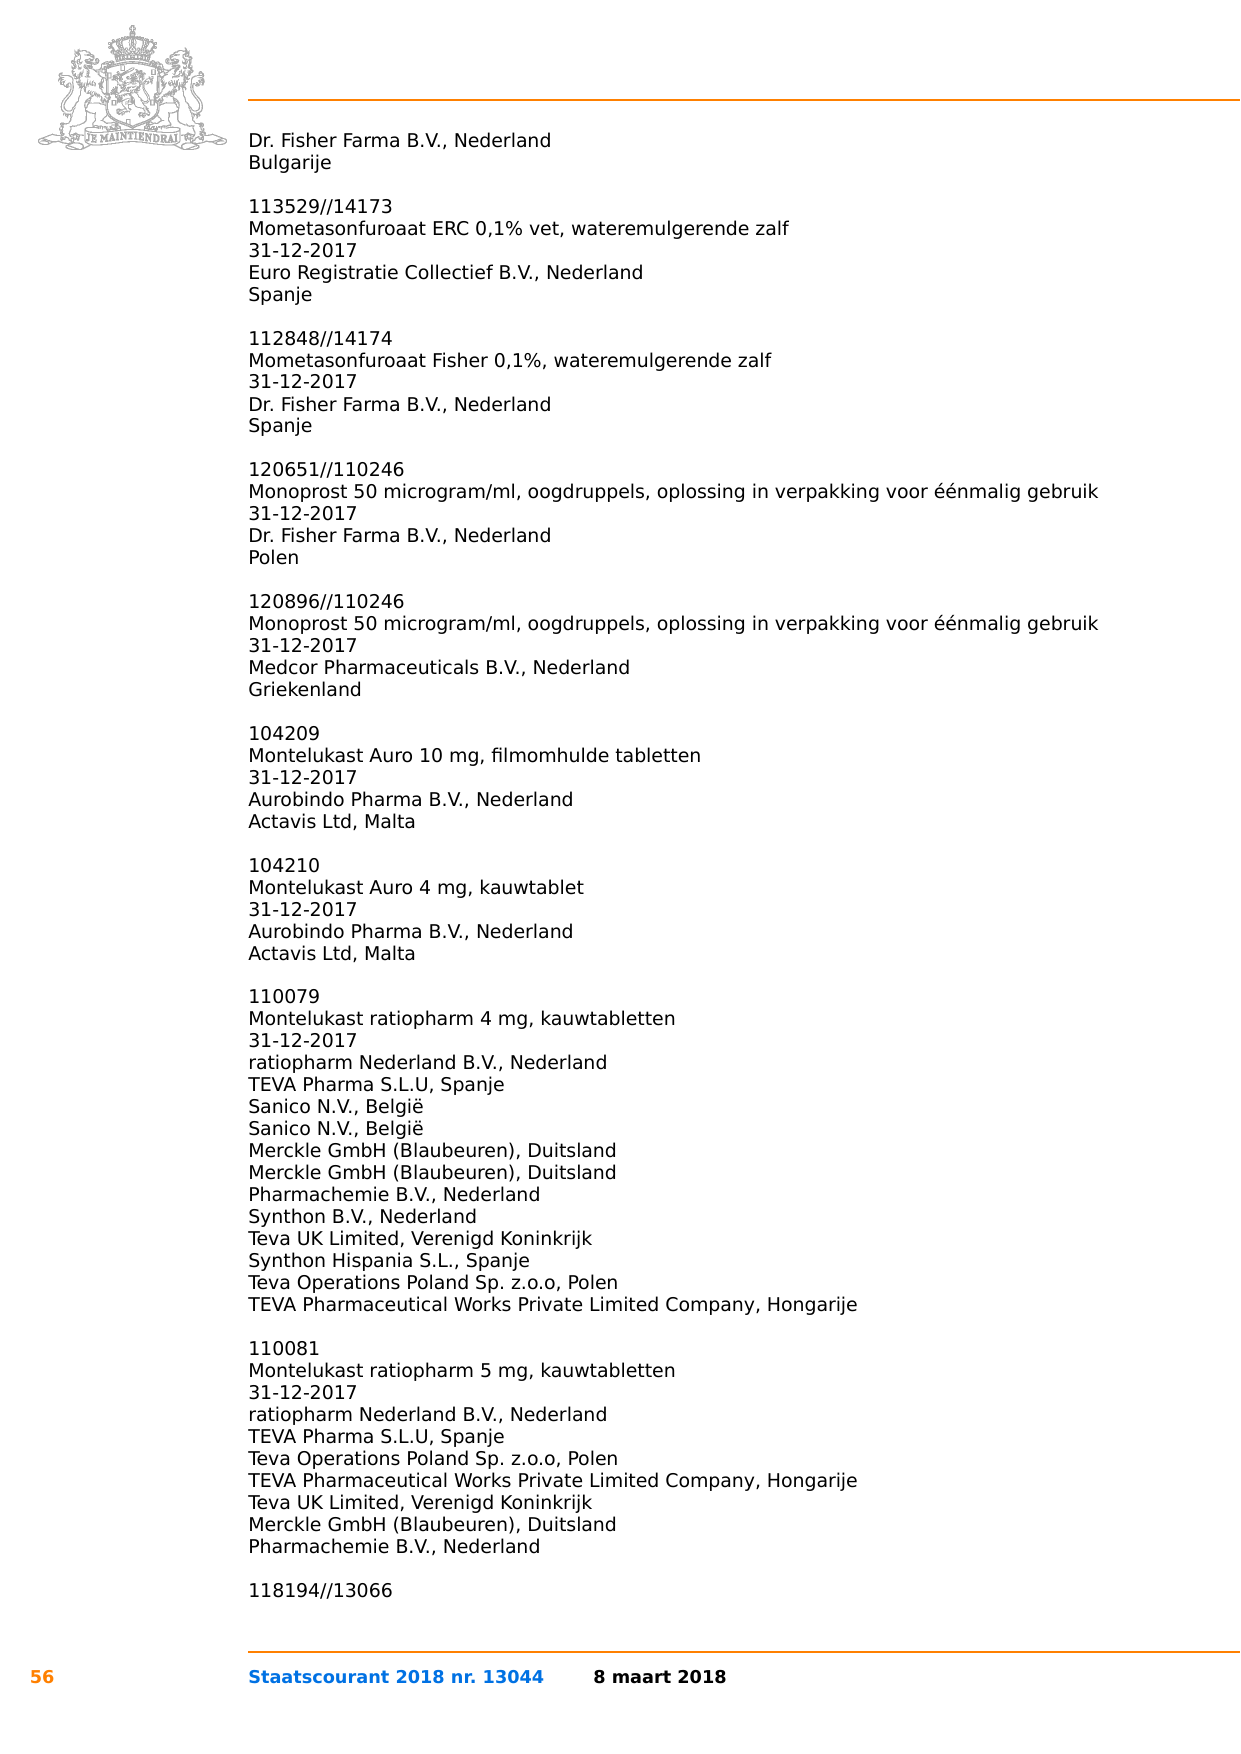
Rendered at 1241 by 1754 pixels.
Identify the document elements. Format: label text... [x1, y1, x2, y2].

text Dr. Fisher Farma B.V., Nederland [248, 130, 1163, 152]
text 118194//13066 [248, 1579, 1163, 1602]
text 31-12-2017 [248, 503, 1163, 525]
text 104210 [248, 854, 1163, 877]
text TEVA Pharma S.L.U, Spanje [248, 1426, 1163, 1448]
text 104209 [248, 723, 1163, 745]
text Teva UK Limited, Verenigd Koninkrijk [248, 1492, 1163, 1514]
text Synthon Hispania S.L., Spanje [248, 1250, 1163, 1272]
text Medcor Pharmaceuticals B.V., Nederland [248, 657, 1163, 679]
text Aurobindo Pharma B.V., Nederland [248, 789, 1163, 811]
text Euro Registratie Collectief B.V., Nederland [248, 262, 1163, 284]
text TEVA Pharma S.L.U, Spanje [248, 1074, 1163, 1096]
text Montelukast ratiopharm 5 mg, kauwtabletten [248, 1360, 1163, 1382]
text Dr. Fisher Farma B.V., Nederland [248, 393, 1163, 415]
text Merckle GmbH (Blaubeuren), Duitsland [248, 1140, 1163, 1162]
text Pharmachemie B.V., Nederland [248, 1184, 1163, 1206]
text 120651//110246 [248, 459, 1163, 481]
text Montelukast Auro 4 mg, kauwtablet [248, 877, 1163, 898]
text 112848//14174 [248, 327, 1163, 349]
text Merckle GmbH (Blaubeuren), Duitsland [248, 1162, 1163, 1184]
text 31-12-2017 [248, 371, 1163, 393]
text Monoprost 50 microgram/ml, oogdruppels, oplossing in verpakking voor éénmalig gebruik [248, 613, 1163, 635]
text Montelukast Auro 10 mg, filmomhulde tabletten [248, 745, 1163, 767]
text Bulgarije [248, 152, 1163, 174]
text Teva Operations Poland Sp. z.o.o, Polen [248, 1448, 1163, 1470]
text Teva UK Limited, Verenigd Koninkrijk [248, 1228, 1163, 1250]
text Pharmachemie B.V., Nederland [248, 1536, 1163, 1558]
text 31-12-2017 [248, 767, 1163, 789]
text Dr. Fisher Farma B.V., Nederland [248, 525, 1163, 547]
text Polen [248, 547, 1163, 569]
text Synthon B.V., Nederland [248, 1206, 1163, 1228]
text 31-12-2017 [248, 1030, 1163, 1052]
text Actavis Ltd, Malta [248, 942, 1163, 964]
text TEVA Pharmaceutical Works Private Limited Company, Hongarije [248, 1294, 1163, 1316]
text Griekenland [248, 679, 1163, 701]
text Monoprost 50 microgram/ml, oogdruppels, oplossing in verpakking voor éénmalig gebruik [248, 481, 1163, 503]
text 113529//14173 [248, 196, 1163, 218]
text 110079 [248, 986, 1163, 1008]
picture [38, 25, 227, 150]
text Mometasonfuroaat ERC 0,1% vet, wateremulgerende zalf [248, 218, 1163, 240]
text Aurobindo Pharma B.V., Nederland [248, 921, 1163, 942]
text TEVA Pharmaceutical Works Private Limited Company, Hongarije [248, 1470, 1163, 1492]
text Mometasonfuroaat Fisher 0,1%, wateremulgerende zalf [248, 349, 1163, 371]
text Montelukast ratiopharm 4 mg, kauwtabletten [248, 1008, 1163, 1030]
text 31-12-2017 [248, 240, 1163, 262]
text Sanico N.V., België [248, 1096, 1163, 1118]
text 120896//110246 [248, 591, 1163, 613]
text 31-12-2017 [248, 635, 1163, 657]
text ratiopharm Nederland B.V., Nederland [248, 1404, 1163, 1426]
text Actavis Ltd, Malta [248, 811, 1163, 833]
text Merckle GmbH (Blaubeuren), Duitsland [248, 1514, 1163, 1536]
text Teva Operations Poland Sp. z.o.o, Polen [248, 1272, 1163, 1294]
text Spanje [248, 284, 1163, 306]
text ratiopharm Nederland B.V., Nederland [248, 1052, 1163, 1074]
text 31-12-2017 [248, 1382, 1163, 1404]
text 31-12-2017 [248, 898, 1163, 921]
text 110081 [248, 1338, 1163, 1360]
text Sanico N.V., België [248, 1118, 1163, 1140]
text Spanje [248, 415, 1163, 437]
